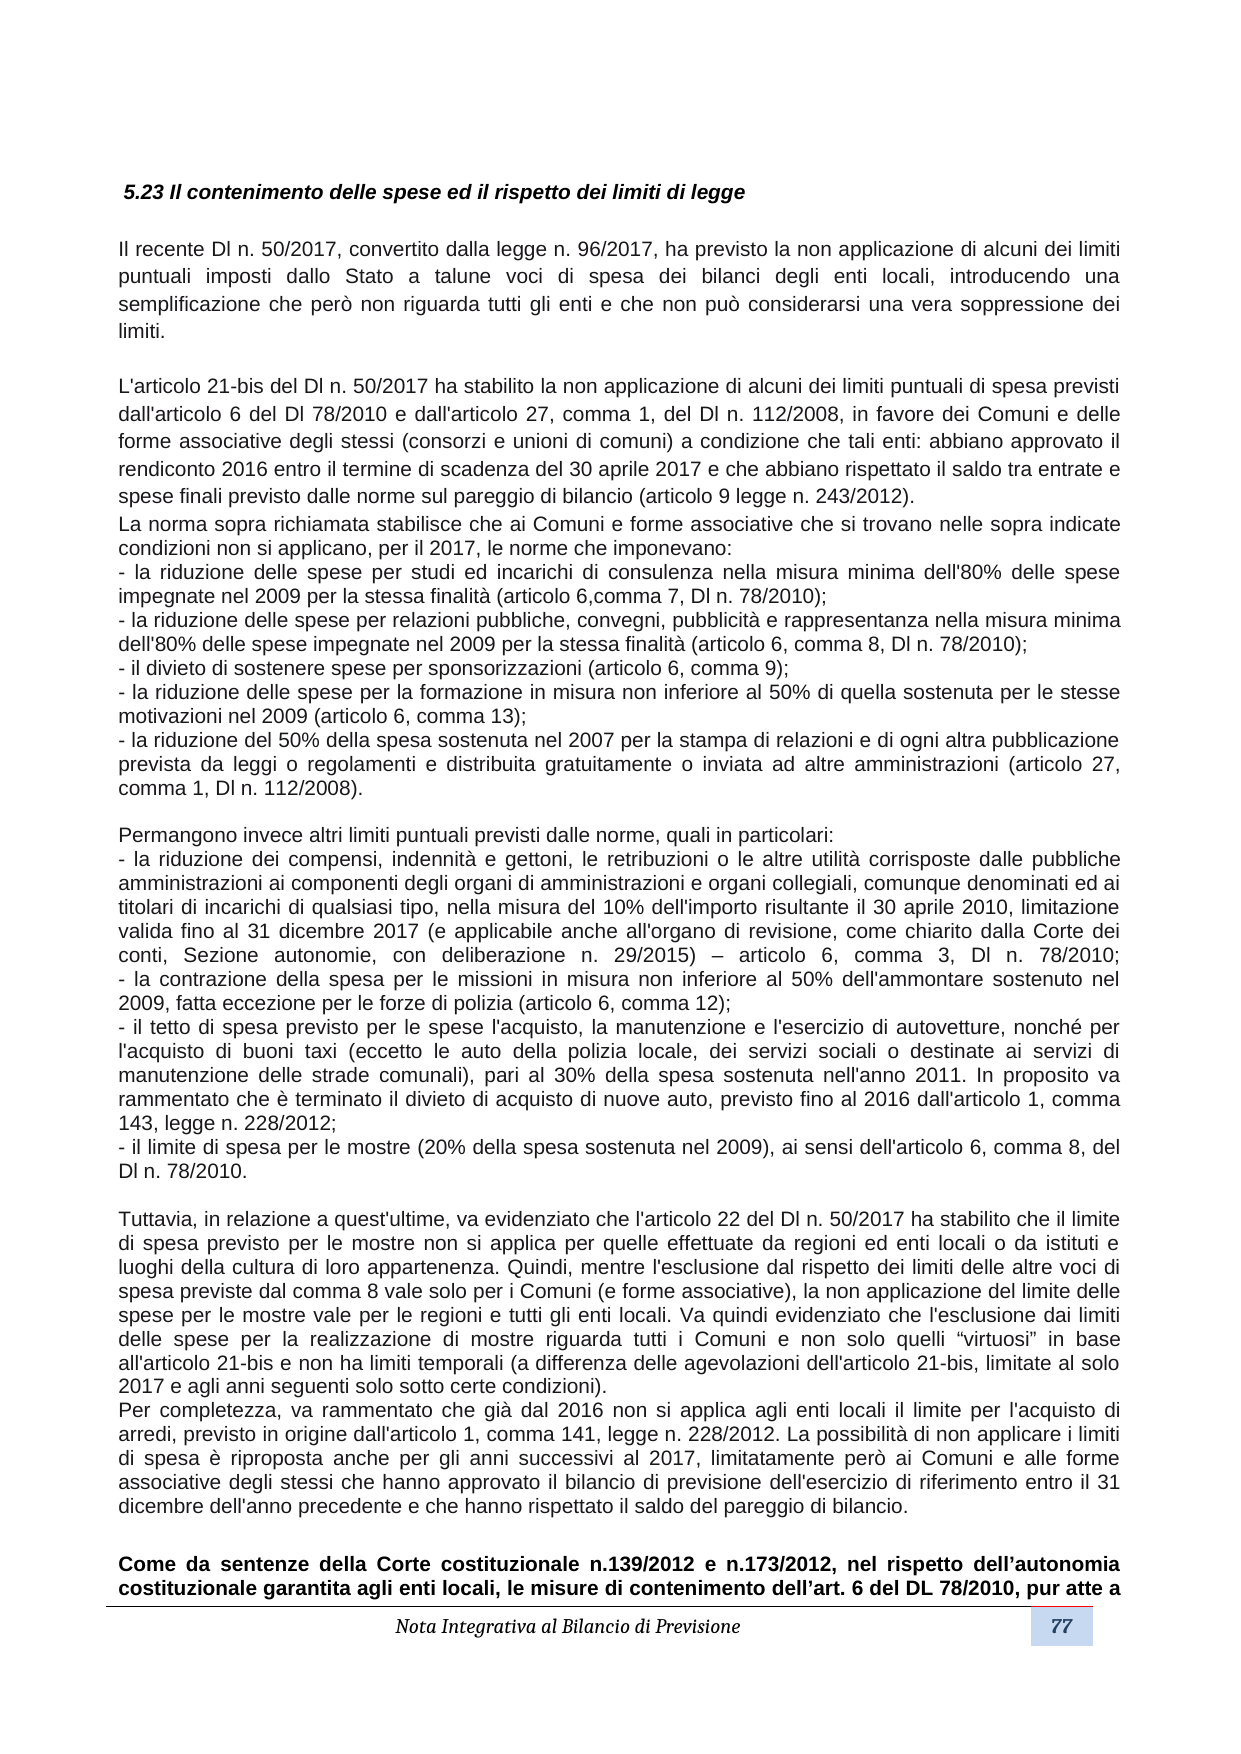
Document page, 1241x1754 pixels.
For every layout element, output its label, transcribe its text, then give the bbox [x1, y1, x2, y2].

subtitle 5.23 Il contenimento delle spese ed il rispetto dei limiti di legge [118, 179, 1122, 203]
text - la riduzione del 50% della spesa sostenuta nel 2007 per la stampa di relazioni e di ogni altra pubblicazione prevista da leggi o regolamenti e distribuita gratuitamente o inviata ad altre amministrazioni (articolo 27, comma 1, Dl n. 112/2008). [118, 727, 1122, 799]
text L'articolo 21-bis del Dl n. 50/2017 ha stabilito la non applicazione di alcuni dei limiti puntuali di spesa previsti dall'articolo 6 del Dl 78/2010 e dall'articolo 27, comma 1, del Dl n. 112/2008, in favore dei Comuni e delle forme associative degli stessi (consorzi e unioni di comuni) a condizione che tali enti: abbiano approvato il rendiconto 2016 entro il termine di scadenza del 30 aprile 2017 e che abbiano rispettato il saldo tra entrate e spese finali previsto dalle norme sul pareggio di bilancio (articolo 9 legge n. 243/2012). [118, 374, 1122, 508]
text Per completezza, va rammentato che già dal 2016 non si applica agli enti locali il limite per l'acquisto di arredi, previsto in origine dall'articolo 1, comma 141, legge n. 228/2012. La possibilità di non applicare i limiti di spesa è riproposta anche per gli anni successivi al 2017, limitatamente però ai Comuni e alle forme associative degli stessi che hanno approvato il bilancio di previsione dell'esercizio di riferimento entro il 31 dicembre dell'anno precedente e che hanno rispettato il saldo del pareggio di bilancio. [118, 1398, 1122, 1518]
text - il limite di spesa per le mostre (20% della spesa sostenuta nel 2009), ai sensi dell'articolo 6, comma 8, del Dl n. 78/2010. [118, 1135, 1122, 1183]
text - la riduzione delle spese per relazioni pubbliche, convegni, pubblicità e rappresentanza nella misura minima dell'80% delle spese impegnate nel 2009 per la stessa finalità (articolo 6, comma 8, Dl n. 78/2010); [118, 608, 1122, 656]
text La norma sopra richiamata stabilisce che ai Comuni e forme associative che si trovano nelle sopra indicate condizioni non si applicano, per il 2017, le norme che imponevano: [118, 512, 1122, 560]
text - il tetto di spesa previsto per le spese l'acquisto, la manutenzione e l'esercizio di autovetture, nonché per l'acquisto di buoni taxi (eccetto le auto della polizia locale, dei servizi sociali o destinate ai servizi di manutenzione delle strade comunali), pari al 30% della spesa sostenuta nell'anno 2011. In proposito va rammentato che è terminato il divieto di acquisto di nuove auto, previsto fino al 2016 dall'articolo 1, comma 143, legge n. 228/2012; [118, 1015, 1122, 1135]
text Tuttavia, in relazione a quest'ultime, va evidenziato che l'articolo 22 del Dl n. 50/2017 ha stabilito che il limite di spesa previsto per le mostre non si applica per quelle effettuate da regioni ed enti locali o da istituti e luoghi della cultura di loro appartenenza. Quindi, mentre l'esclusione dal rispetto dei limiti delle altre voci di spesa previste dal comma 8 vale solo per i Comuni (e forme associative), la non applicazione del limite delle spese per le mostre vale per le regioni e tutti gli enti locali. Va quindi evidenziato che l'esclusione dai limiti delle spese per la realizzazione di mostre riguarda tutti i Comuni e non solo quelli “virtuosi” in base all'articolo 21-bis e non ha limiti temporali (a differenza delle agevolazioni dell'articolo 21-bis, limitate al solo 2017 e agli anni seguenti solo sotto certe condizioni). [118, 1207, 1122, 1398]
text Il recente Dl n. 50/2017, convertito dalla legge n. 96/2017, ha previsto la non applicazione di alcuni dei limiti puntuali imposti dallo Stato a talune voci di spesa dei bilanci degli enti locali, introducendo una semplificazione che però non riguarda tutti gli enti e che non può considerarsi una vera soppressione dei limiti. [118, 237, 1122, 343]
text - la riduzione delle spese per studi ed incarichi di consulenza nella misura minima dell'80% delle spese impegnate nel 2009 per la stessa finalità (articolo 6,comma 7, Dl n. 78/2010); [118, 560, 1122, 608]
text Permangono invece altri limiti puntuali previsti dalle norme, quali in particolari: [118, 823, 1122, 847]
text Come da sentenze della Corte costituzionale n.139/2012 e n.173/2012, nel rispetto dell’autonomia costituzionale garantita agli enti locali, le misure di contenimento dell’art. 6 del DL 78/2010, pur atte a [118, 1552, 1122, 1600]
text - la riduzione delle spese per la formazione in misura non inferiore al 50% di quella sostenuta per le stesse motivazioni nel 2009 (articolo 6, comma 13); [118, 679, 1122, 727]
text - la riduzione dei compensi, indennità e gettoni, le retribuzioni o le altre utilità corrisposte dalle pubbliche amministrazioni ai componenti degli organi di amministrazioni e organi collegiali, comunque denominati ed ai titolari di incarichi di qualsiasi tipo, nella misura del 10% dell'importo risultante il 30 aprile 2010, limitazione valida fino al 31 dicembre 2017 (e applicabile anche all'organo di revisione, come chiarito dalla Corte dei conti, Sezione autonomie, con deliberazione n. 29/2015) – articolo 6, comma 3, Dl n. 78/2010; - la contrazione della spesa per le missioni in misura non inferiore al 50% dell'ammontare sostenuto nel 2009, fatta eccezione per le forze di polizia (articolo 6, comma 12); [118, 847, 1122, 1015]
text - il divieto di sostenere spese per sponsorizzazioni (articolo 6, comma 9); [118, 656, 1122, 679]
